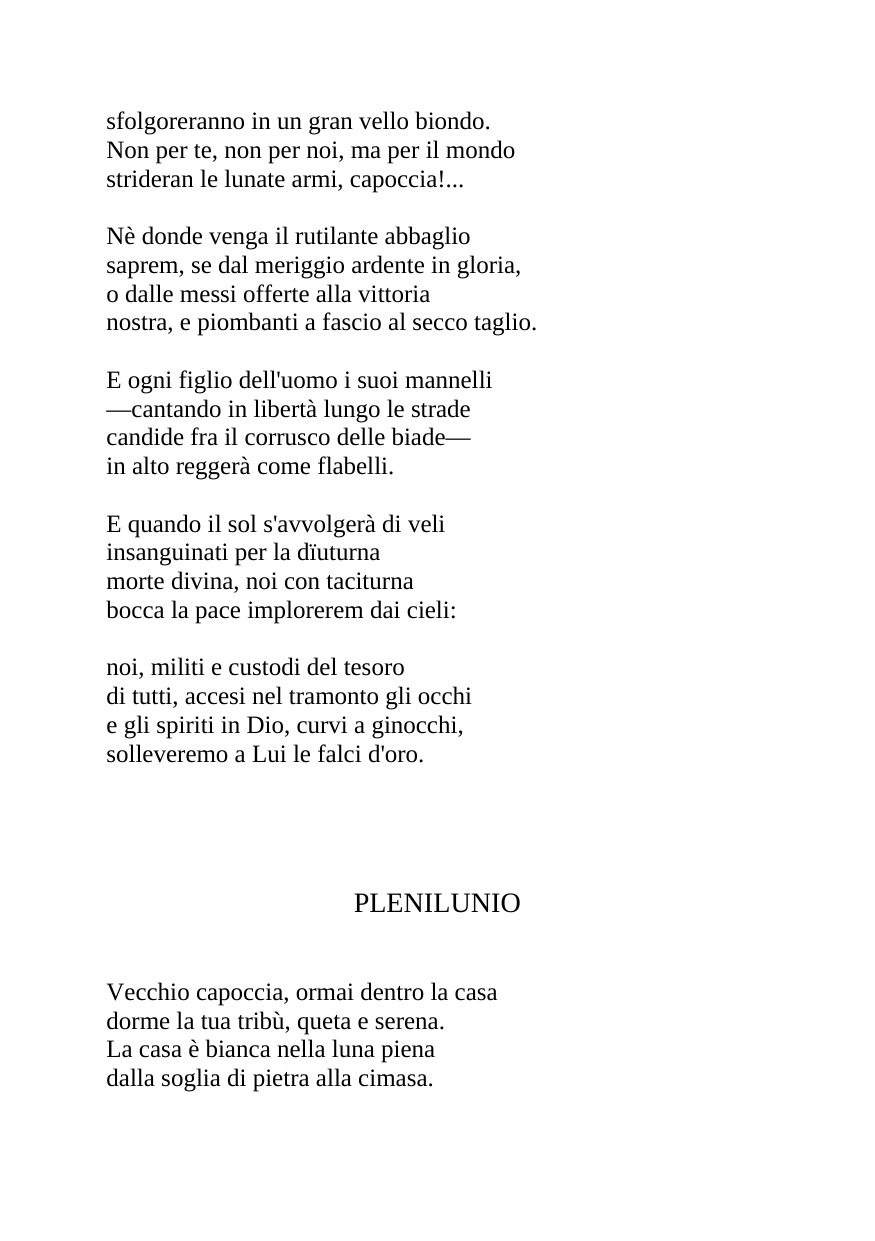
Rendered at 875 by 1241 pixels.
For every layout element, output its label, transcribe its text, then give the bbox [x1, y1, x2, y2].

text —cantando in libertà lungo le strade [106, 394, 768, 422]
text bocca la pace implorerem dai cieli: [106, 595, 768, 624]
text saprem, se dal meriggio ardente in gloria, [106, 250, 768, 279]
text morte divina, noi con taciturna [106, 566, 768, 595]
text noi, militi e custodi del tesoro [106, 652, 768, 681]
text E quando il sol s'avvolgerà di veli [106, 509, 768, 537]
text Vecchio capoccia, ormai dentro la casa [106, 977, 768, 1006]
text E ogni figlio dell'uomo i suoi mannelli [106, 365, 768, 394]
text e gli spiriti in Dio, curvi a ginocchi, [106, 710, 768, 739]
text di tutti, accesi nel tramonto gli occhi [106, 681, 768, 710]
text sfolgoreranno in un gran vello biondo. [106, 106, 768, 135]
text dorme la tua tribù, queta e serena. [106, 1006, 768, 1034]
text nostra, e piombanti a fascio al secco taglio. [106, 307, 768, 336]
text solleveremo a Lui le falci d'oro. [106, 739, 768, 767]
text Non per te, non per noi, ma per il mondo [106, 135, 768, 164]
text in alto reggerà come flabelli. [106, 451, 768, 480]
text dalla soglia di pietra alla cimasa. [106, 1063, 768, 1092]
text insanguinati per la dïuturna [106, 537, 768, 566]
text o dalle messi offerte alla vittoria [106, 279, 768, 307]
text La casa è bianca nella luna piena [106, 1034, 768, 1063]
subtitle PLENILUNIO [106, 886, 768, 918]
text Nè donde venga il rutilante abbaglio [106, 221, 768, 250]
text candide fra il corrusco delle biade— [106, 422, 768, 451]
text strideran le lunate armi, capoccia!... [106, 164, 768, 192]
